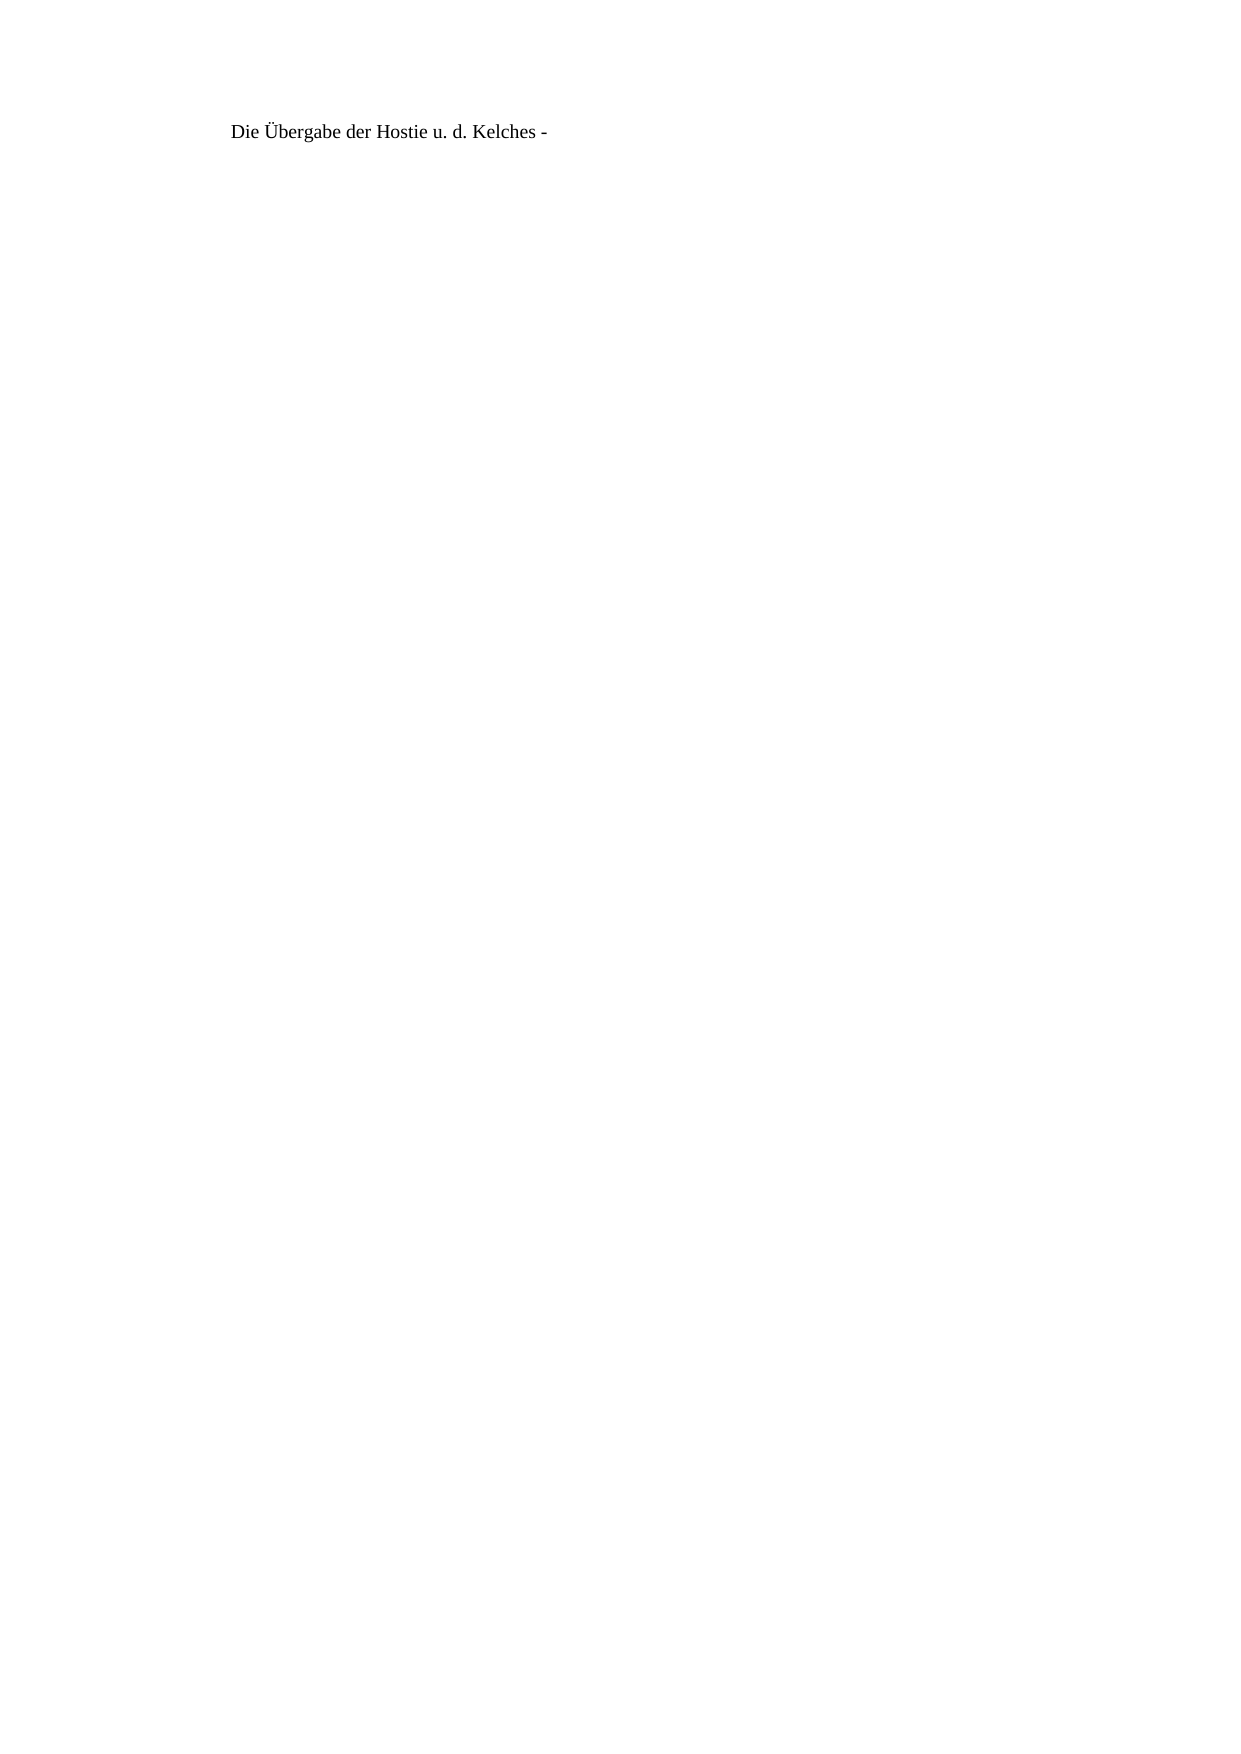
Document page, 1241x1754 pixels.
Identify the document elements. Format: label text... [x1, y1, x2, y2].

text Die Übergabe der Hostie u. d. Kelches - [231, 121, 609, 143]
